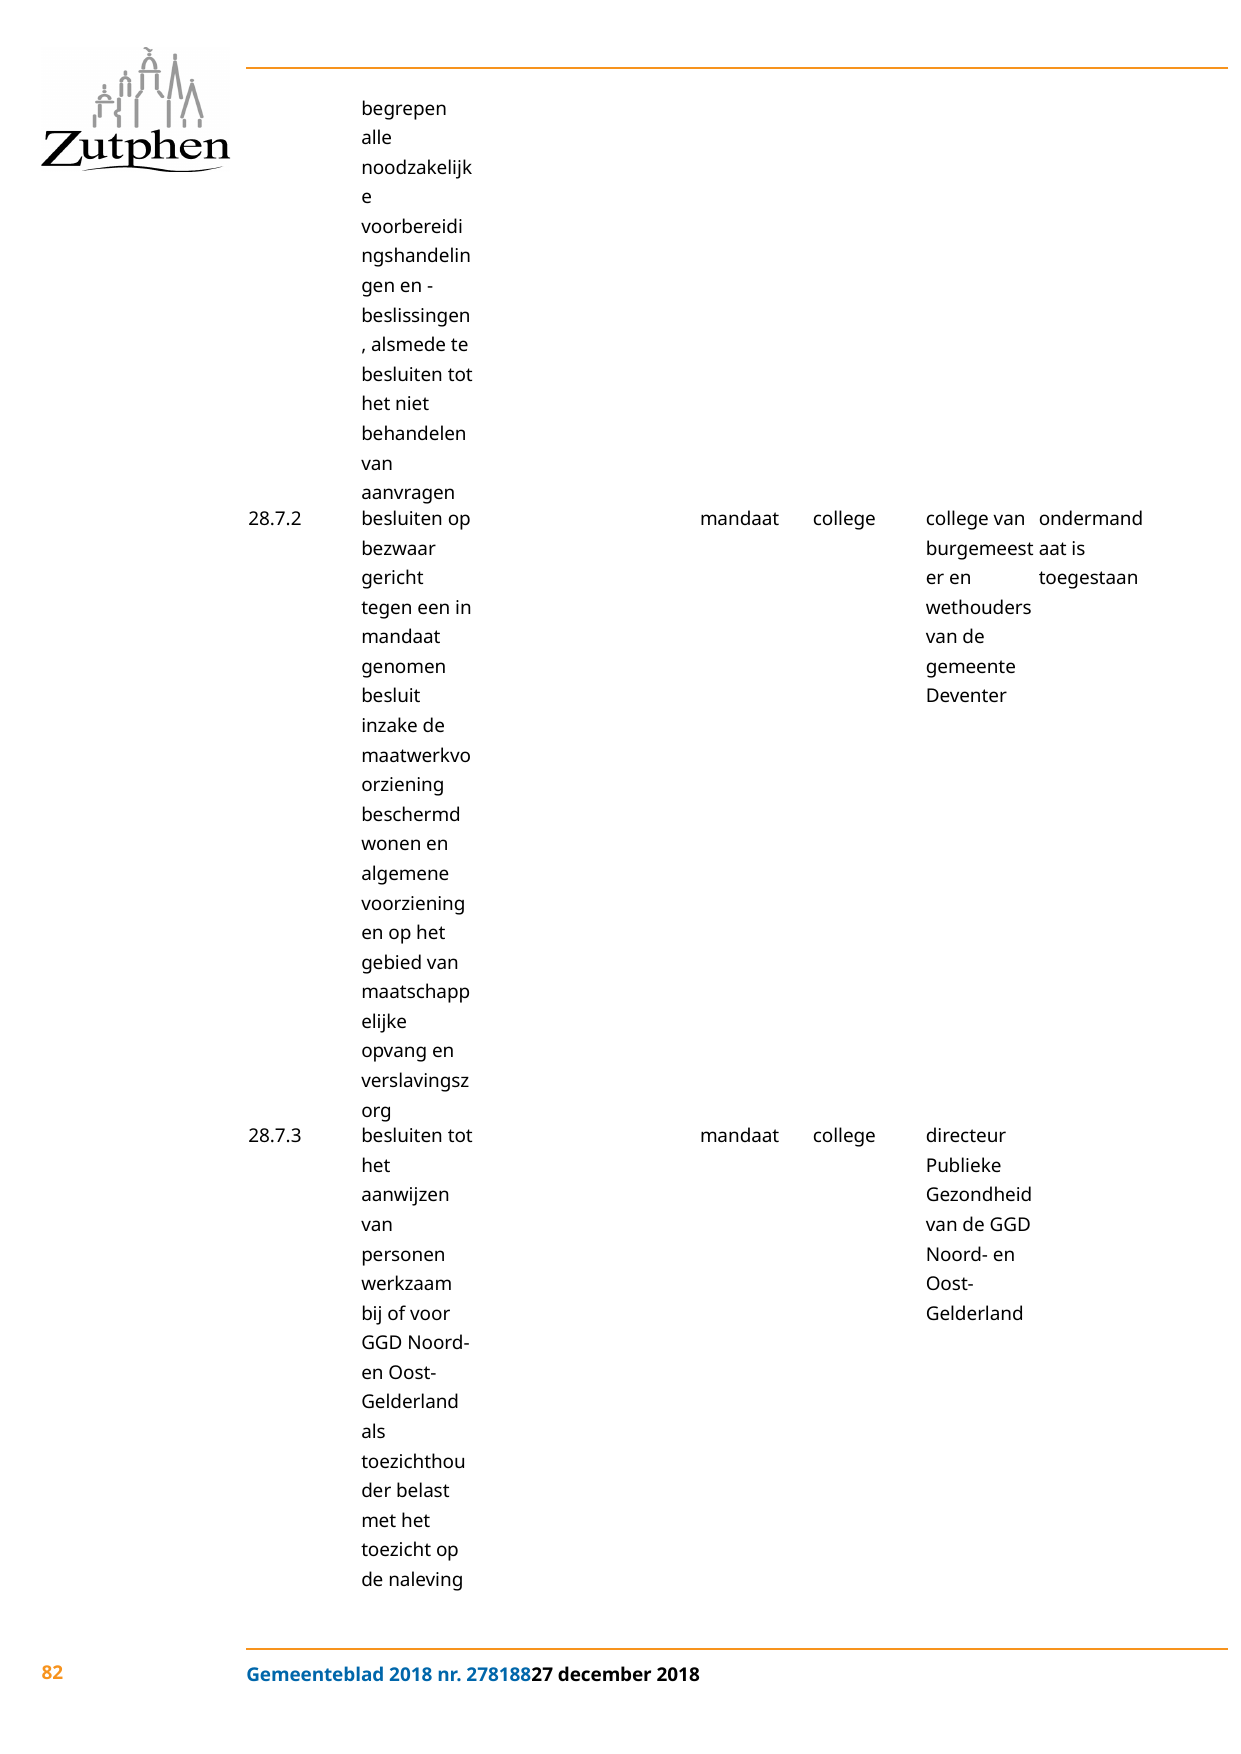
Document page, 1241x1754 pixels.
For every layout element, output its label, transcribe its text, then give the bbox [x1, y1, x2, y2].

table_cell [700, 95, 813, 505]
table_cell begrepen alle noodzakelijke voorbereidingshandelingen en -beslissingen, alsmede te besluiten tot het niet behandelen van aanvragen [361, 95, 474, 505]
table_cell mandaat [700, 505, 813, 1122]
table_cell [1039, 1123, 1152, 1592]
table_cell 28.7.2 [248, 505, 361, 1122]
table_cell college [813, 505, 926, 1122]
table_cell [587, 1123, 700, 1592]
table_cell directeur Publieke Gezondheid van de GGD Noord- en Oost-Gelderland [926, 1123, 1038, 1592]
table_cell 28.7.3 [248, 1123, 361, 1592]
table_cell ondermandaat is toegestaan [1039, 505, 1152, 1122]
table_cell [587, 95, 700, 505]
table_cell besluiten tot het aanwijzen van personen werkzaam bij of voor GGD Noord- en Oost-Gelderland als toezichthouder belast met het toezicht op de naleving [361, 1123, 474, 1592]
table_cell [1039, 95, 1152, 505]
table_cell [474, 1123, 587, 1592]
table_cell [813, 95, 926, 505]
table_cell [474, 505, 587, 1122]
table_cell mandaat [700, 1123, 813, 1592]
table_cell college van burgemeester en wethouders van de gemeente Deventer [926, 505, 1038, 1122]
table_cell [248, 95, 361, 505]
table_cell [474, 95, 587, 505]
table_cell besluiten op bezwaar gericht tegen een in mandaat genomen besluit inzake de maatwerkvoorziening beschermd wonen en algemene voorzieningen op het gebied van maatschappelijke opvang en verslavingszorg [361, 505, 474, 1122]
picture [41, 47, 231, 172]
table_cell college [813, 1123, 926, 1592]
table_cell [926, 95, 1038, 505]
table_cell [587, 505, 700, 1122]
